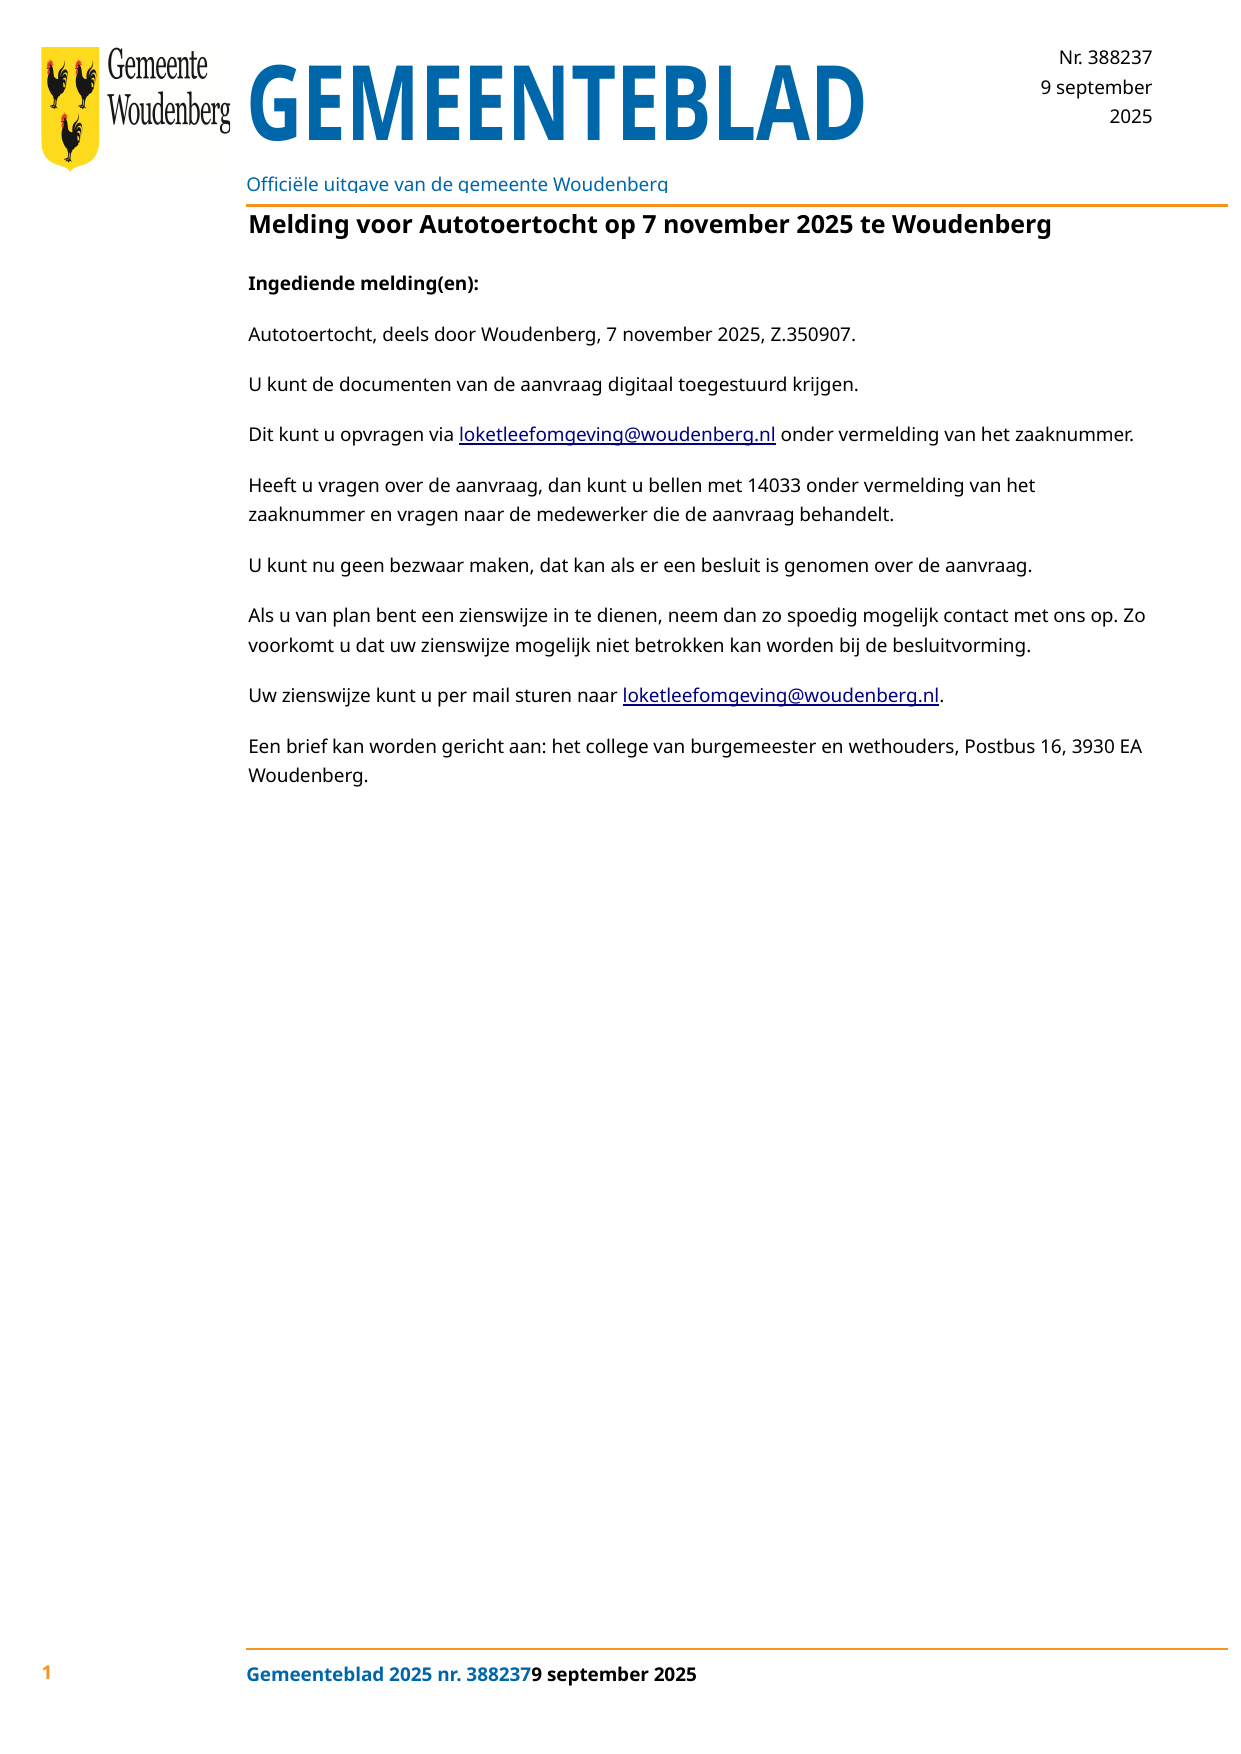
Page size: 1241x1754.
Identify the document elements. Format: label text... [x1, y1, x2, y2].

text Heeft u vragen over de aanvraag, dan kunt u bellen met 14033 onder vermelding van het zaaknummer en vragen naar de medewerker die de aanvraag behandelt. [248, 472, 1152, 527]
text Melding voor Autotoertocht op 7 november 2025 te Woudenberg [248, 207, 1152, 241]
text Dit kunt u opvragen via loketleefomgeving@woudenberg.nl onder vermelding van het zaaknummer. [248, 422, 1152, 447]
text U kunt de documenten van de aanvraag digitaal toegestuurd krijgen. [248, 371, 1152, 397]
text Als u van plan bent een zienswijze in te dienen, neem dan zo spoedig mogelijk contact met ons op. Zo voorkomt u dat uw zienswijze mogelijk niet betrokken kan worden bij de besluitvorming. [248, 602, 1152, 658]
text Autotoertocht, deels door Woudenberg, 7 november 2025, Z.350907. [248, 321, 1152, 346]
picture [41, 47, 231, 172]
text Een brief kan worden gericht aan: het college van burgemeester en wethouders, Postbus 16, 3930 EA Woudenberg. [248, 733, 1152, 788]
text U kunt nu geen bezwaar maken, dat kan als er een besluit is genomen over de aanvraag. [248, 552, 1152, 578]
text Uw zienswijze kunt u per mail sturen naar loketleefomgeving@woudenberg.nl. [248, 682, 1152, 708]
text Ingediende melding(en): [248, 270, 1152, 296]
